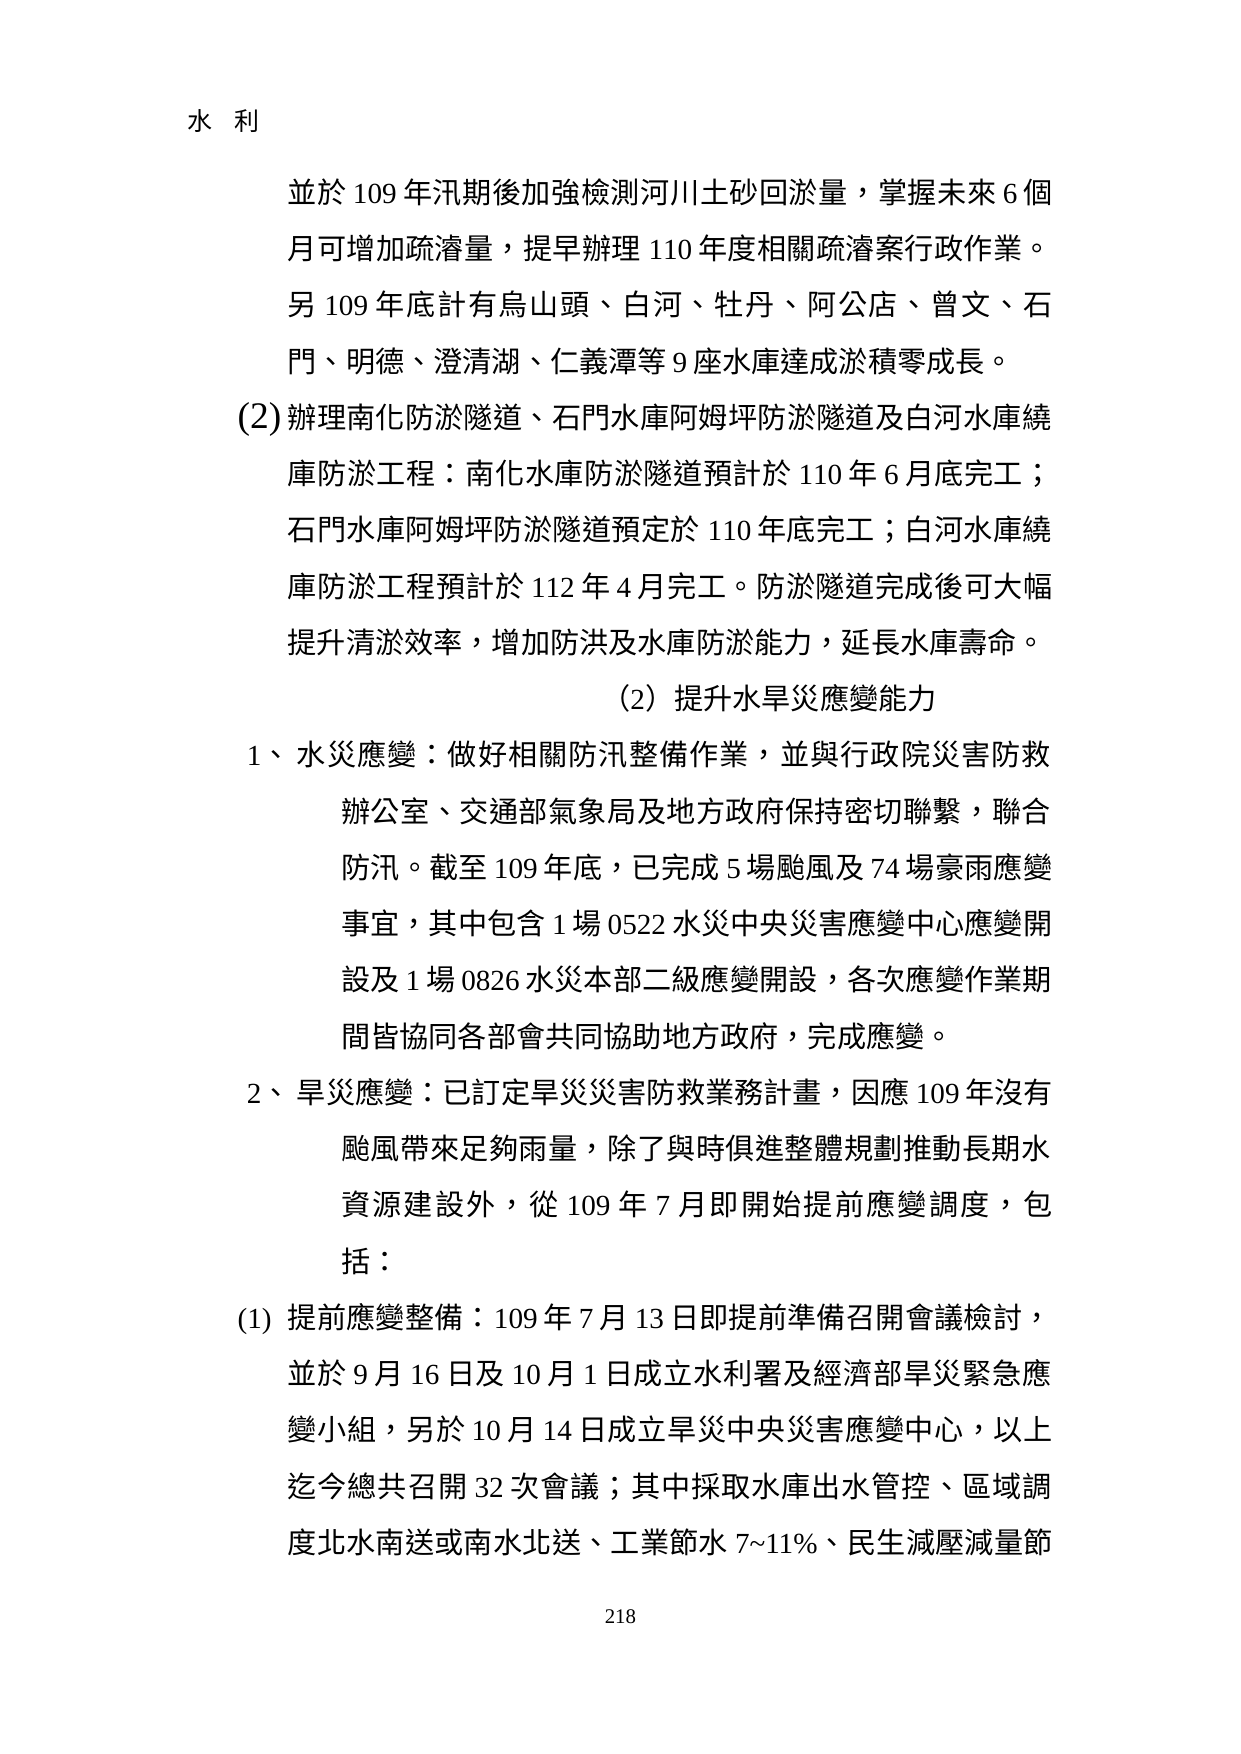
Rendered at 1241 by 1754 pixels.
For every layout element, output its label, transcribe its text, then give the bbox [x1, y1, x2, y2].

list 提升水旱災應變能力 [601, 664, 1053, 721]
list 提前應變整備：109年7月13日即提前準備召開會議檢討，並於9月16日及10月1日成立水利署及經濟部旱災緊急應變小組，另於10月14日成立旱災中央災害應變中心，以上迄今總共召開32次會議；其中採取水庫出水管控、區域調度北水南送或南水北送、工業節水7~11%、民生減壓減量節 [237, 1283, 1053, 1564]
list 旱災應變：已訂定旱災災害防救業務計畫，因應109年沒有颱風帶來足夠雨量，除了與時俱進整體規劃推動長期水資源建設外，從109年7月即開始提前應變調度，包括： [247, 1058, 1053, 1283]
list 辦理南化防淤隧道、石門水庫阿姆坪防淤隧道及白河水庫繞庫防淤工程：南化水庫防淤隧道預計於110年6月底完工；石門水庫阿姆坪防淤隧道預定於110年底完工；白河水庫繞庫防淤工程預計於112年4月完工。防淤隧道完成後可大幅提升清淤效率，增加防洪及水庫防淤能力，延長水庫壽命。 [237, 383, 1053, 664]
list 水災應變：做好相關防汛整備作業，並與行政院災害防救辦公室、交通部氣象局及地方政府保持密切聯繫，聯合防汛。截至109年底，已完成5場颱風及74場豪雨應變事宜，其中包含1場0522水災中央災害應變中心應變開設及1場0826水災本部二級應變開設，各次應變作業期間皆協同各部會共同協助地方政府，完成應變。 [247, 721, 1053, 1058]
list 並於109年汛期後加強檢測河川土砂回淤量，掌握未來6個月可增加疏濬量，提早辦理110年度相關疏濬案行政作業。另109年底計有烏山頭、白河、牡丹、阿公店、曾文、石門、明德、澄清湖、仁義潭等9座水庫達成淤積零成長。 [237, 158, 1053, 383]
